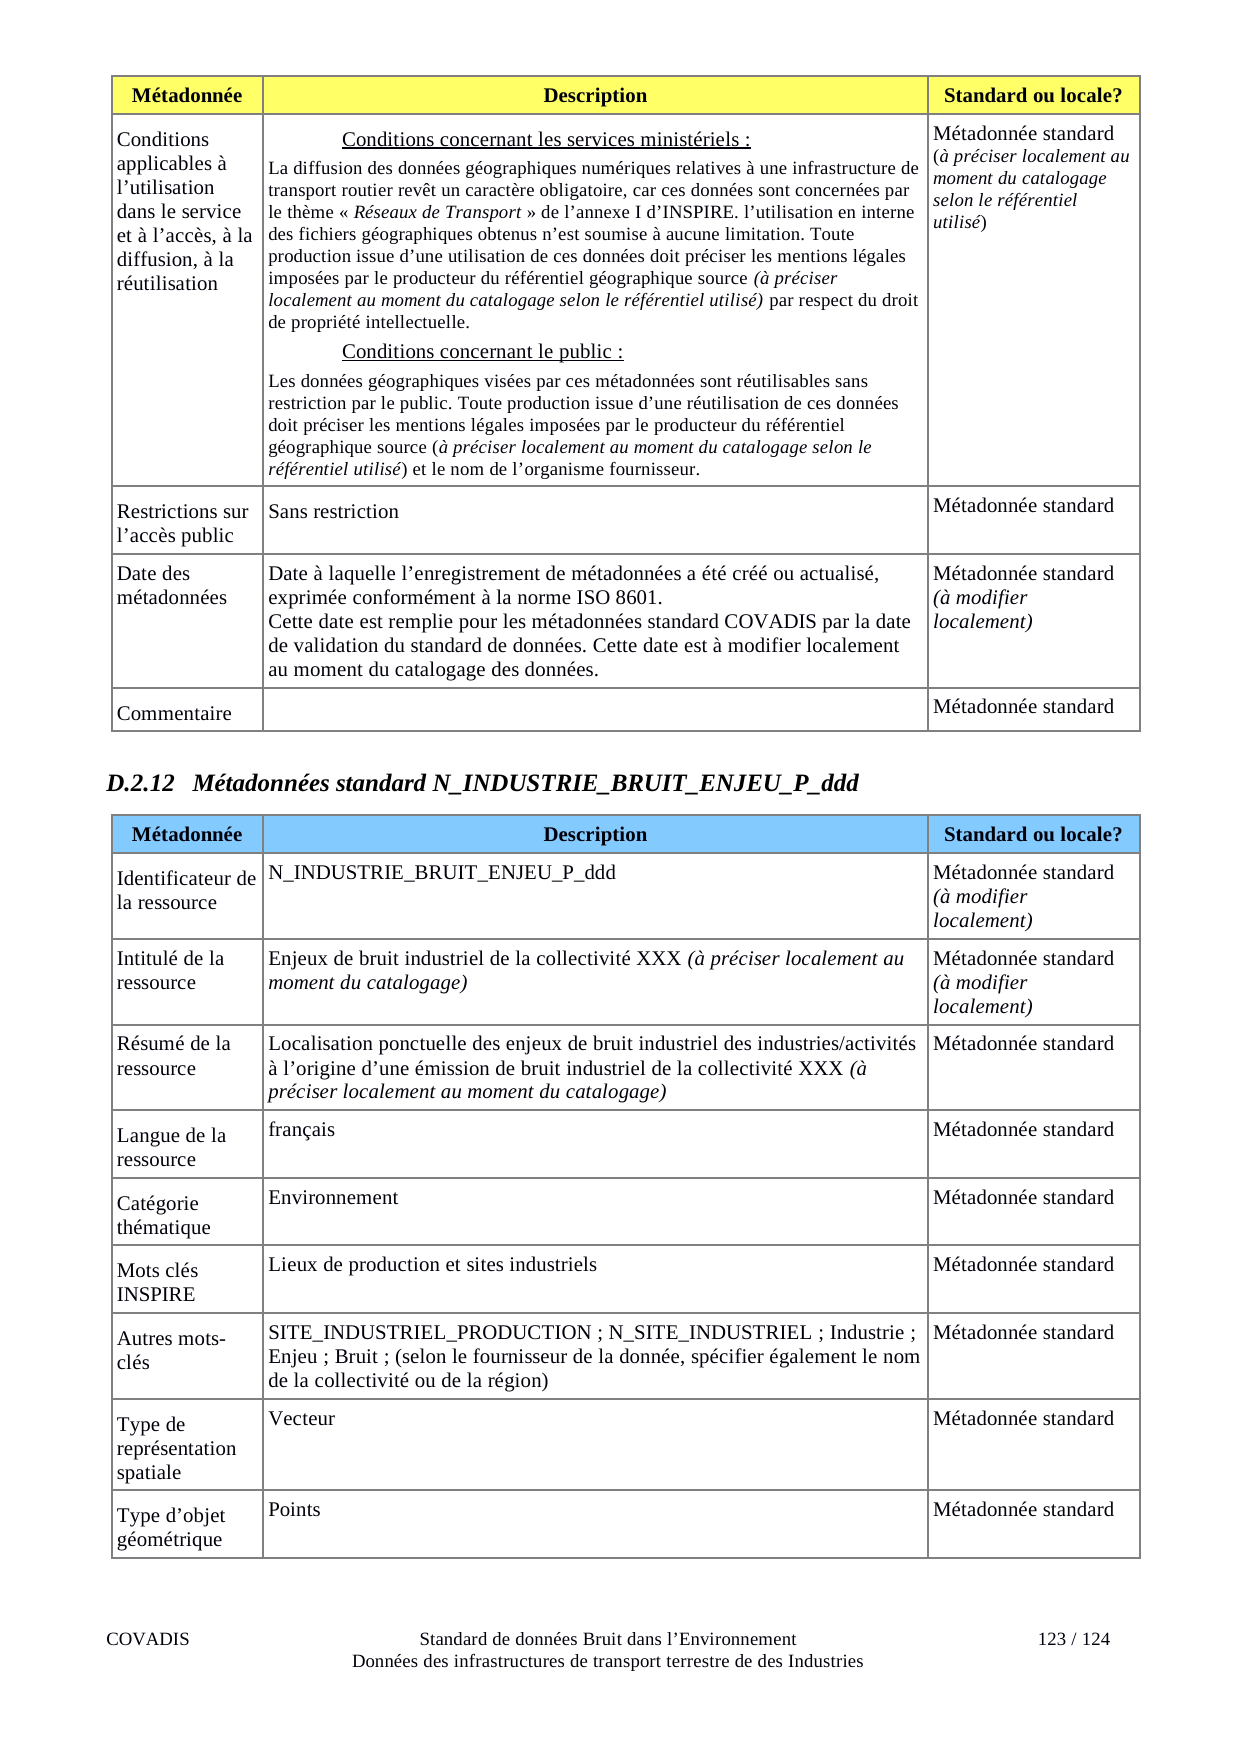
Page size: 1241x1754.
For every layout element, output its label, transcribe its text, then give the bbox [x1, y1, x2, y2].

table_cell Date des métadonnées [113, 555, 262, 687]
table_cell Identificateur de la ressource [113, 854, 262, 938]
table_cell Intitulé de la ressource [113, 940, 262, 1023]
table_cell Autres mots-clés [113, 1314, 262, 1398]
table_cell Restrictions sur l’accès public [113, 487, 262, 553]
table_header Métadonnée [113, 77, 262, 113]
table_cell Métadonnée standard (à modifier localement) [929, 854, 1139, 938]
table_cell Enjeux de bruit industriel de la collectivité XXX (à préciser localement au moment du catalogage) [264, 940, 927, 1023]
table_cell Mots clés INSPIRE [113, 1246, 262, 1312]
table_cell SITE_INDUSTRIEL_PRODUCTION ; N_SITE_INDUSTRIEL ; Industrie ; Enjeu ; Bruit ; (selon le fournisseur de la donnée, spécifier également le nom de la collectivité ou de la région) [264, 1314, 927, 1398]
table_header Standard ou locale? [929, 77, 1139, 113]
table_cell Métadonnée standard [929, 1491, 1139, 1557]
table_cell Métadonnée standard [929, 1026, 1139, 1109]
table_cell Environnement [264, 1179, 927, 1244]
table_cell Conditions applicables à l’utilisation dans le service et à l’accès, à la diffusion, à la réutilisation [113, 115, 262, 485]
table_cell Métadonnée standard (à modifier localement) [929, 555, 1139, 687]
table_header Description [264, 816, 927, 852]
table_cell Lieux de production et sites industriels [264, 1246, 927, 1312]
table_cell Métadonnée standard [929, 487, 1139, 553]
subtitle Métadonnées standard N_INDUSTRIE_BRUIT_ENJEU_P_ddd [106, 768, 1134, 797]
table_header Standard ou locale? [929, 816, 1139, 852]
table_cell Langue de la ressource [113, 1111, 262, 1177]
table_cell Sans restriction [264, 487, 927, 553]
table_cell Métadonnée standard (à modifier localement) [929, 940, 1139, 1023]
table_cell N_INDUSTRIE_BRUIT_ENJEU_P_ddd [264, 854, 927, 938]
table_cell [264, 689, 927, 730]
table_cell Vecteur [264, 1400, 927, 1489]
table_cell Localisation ponctuelle des enjeux de bruit industriel des industries/activités à l’origine d’une émission de bruit industriel de la collectivité XXX (à préciser localement au moment du catalogage) [264, 1026, 927, 1109]
table_cell Type de représentation spatiale [113, 1400, 262, 1489]
table_cell Métadonnée standard [929, 1111, 1139, 1177]
table_header Description [264, 77, 927, 113]
table_cell français [264, 1111, 927, 1177]
table_cell Métadonnée standard [929, 1314, 1139, 1398]
table_cell Métadonnée standard [929, 1246, 1139, 1312]
table_cell Conditions concernant les services ministériels : La diffusion des données géographiques numériques relatives à une infrastructure de transport routier revêt un caractère obligatoire, car ces données sont concernées par le thème « Réseaux de Transport » de l’annexe I d’INSPIRE. l’utilisation en interne des fichiers géographiques obtenus n’est soumise à aucune limitation. Toute production issue d’une utilisation de ces données doit préciser les mentions légales imposées par le producteur du référentiel géographique source (à préciser localement au moment du catalogage selon le référentiel utilisé) par respect du droit de propriété intellectuelle. Conditions concernant le public : Les données géographiques visées par ces métadonnées sont réutilisables sans restriction par le public. Toute production issue d’une réutilisation de ces données doit préciser les mentions légales imposées par le producteur du référentiel géographique source (à préciser localement au moment du catalogage selon le référentiel utilisé) et le nom de l’organisme fournisseur. [264, 115, 927, 485]
table_cell Métadonnée standard [929, 1179, 1139, 1244]
table_cell Catégorie thématique [113, 1179, 262, 1244]
table_cell Commentaire [113, 689, 262, 730]
table_cell Date à laquelle l’enregistrement de métadonnées a été créé ou actualisé, exprimée conformément à la norme ISO 8601. Cette date est remplie pour les métadonnées standard COVADIS par la date de validation du standard de données. Cette date est à modifier localement au moment du catalogage des données. [264, 555, 927, 687]
table_cell Métadonnée standard [929, 689, 1139, 730]
table_cell Points [264, 1491, 927, 1557]
table_header Métadonnée [113, 816, 262, 852]
table_cell Type d’objet géométrique [113, 1491, 262, 1557]
table_cell Métadonnée standard (à préciser localement au moment du catalogage selon le référentiel utilisé) [929, 115, 1139, 485]
table_cell Résumé de la ressource [113, 1026, 262, 1109]
table_cell Métadonnée standard [929, 1400, 1139, 1489]
